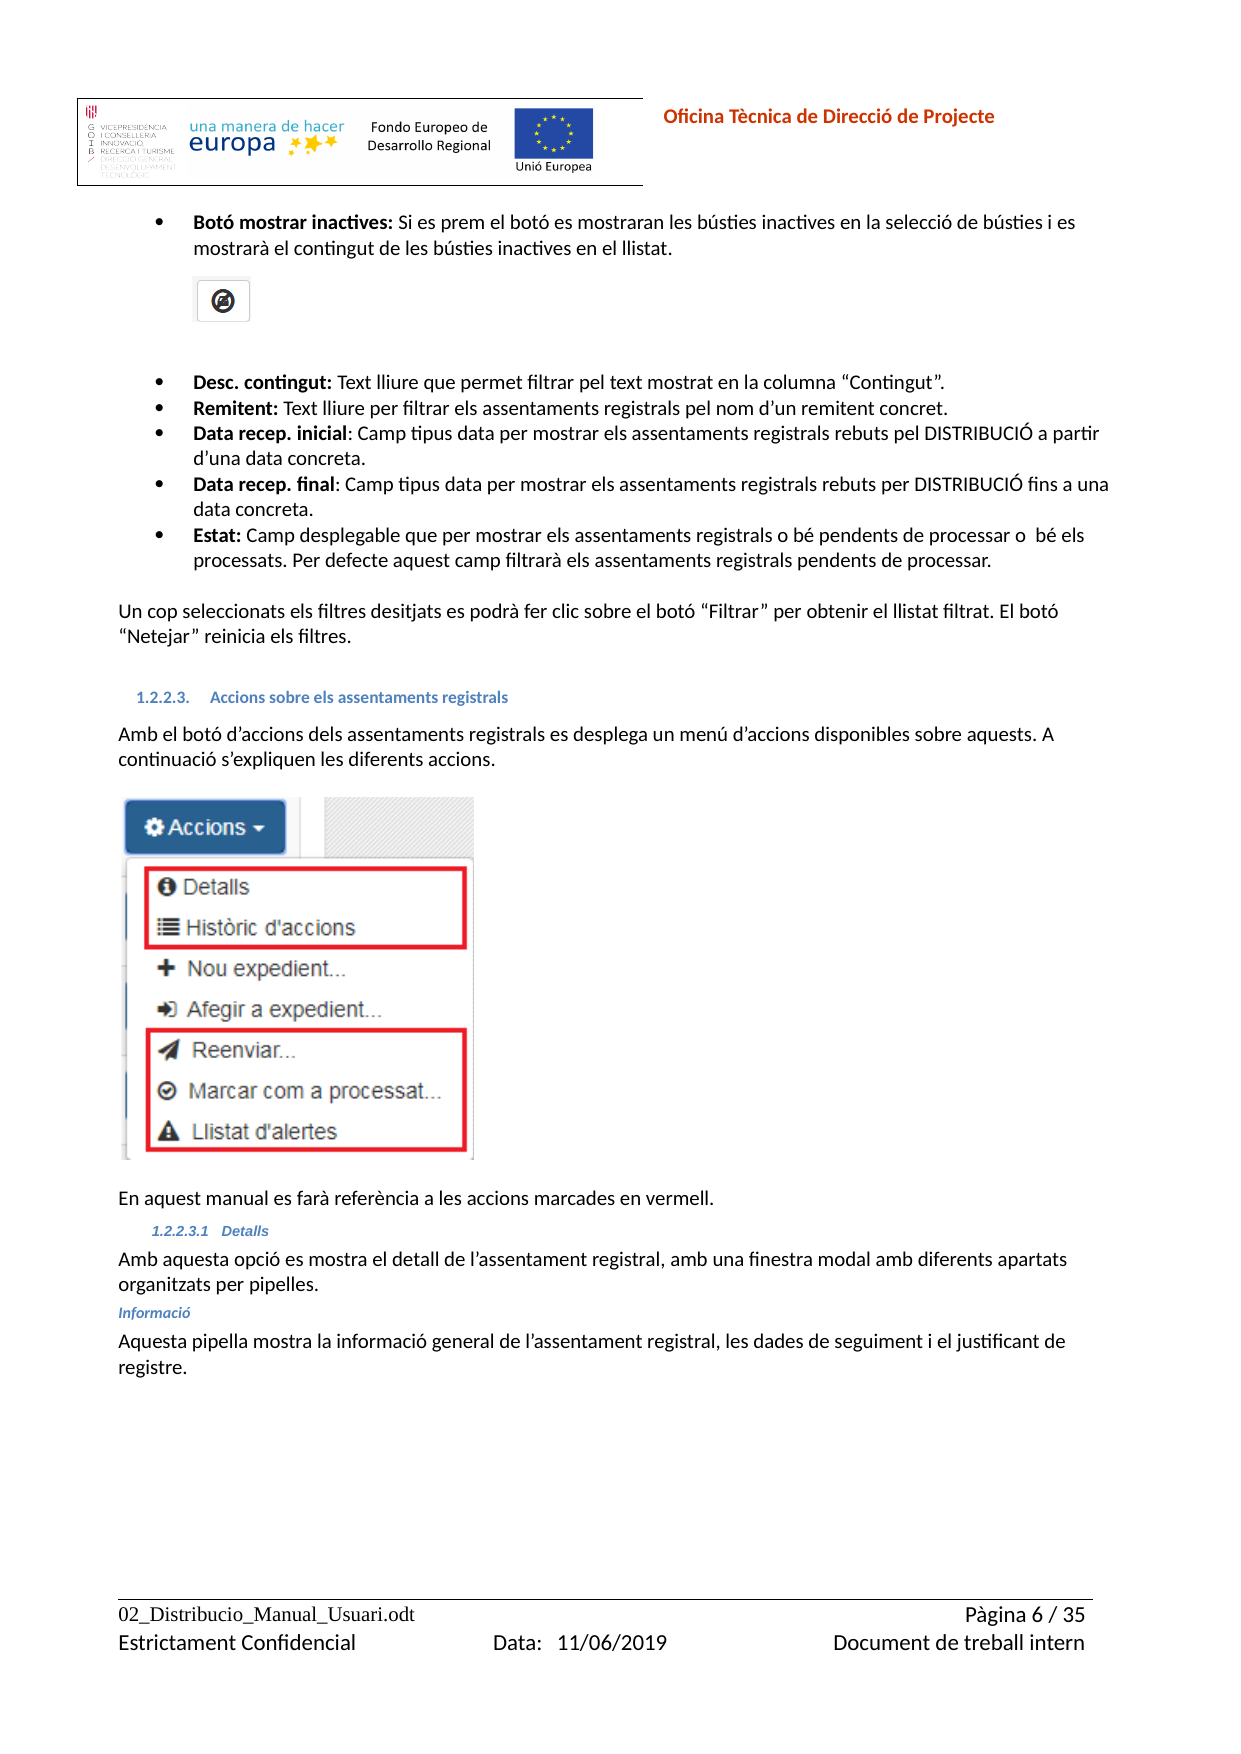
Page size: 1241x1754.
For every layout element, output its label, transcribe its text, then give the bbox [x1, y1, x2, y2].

picture [192, 276, 252, 322]
list Data recep. inicial: Camp tipus data per mostrar els assentaments registrals rebuts pel DISTRIBUCIÓ a partir d’una data concreta. [156, 420, 1122, 471]
text Amb el botó d’accions dels assentaments registrals es desplega un menú d’accions disponibles sobre aquests. A continuació s’expliquen les diferents accions. [118, 721, 1122, 772]
subtitle Detalls [148, 1223, 1122, 1239]
text Un cop seleccionats els filtres desitjats es podrà fer clic sobre el botó “Filtrar” per obtenir el llistat filtrat. El botó “Netejar” reinicia els filtres. [118, 598, 1122, 649]
list Estat: Camp desplegable que per mostrar els assentaments registrals o bé pendents de processar o bé els processats. Per defecte aquest camp filtrarà els assentaments registrals pendents de processar. [156, 522, 1122, 573]
text Amb aquesta opció es mostra el detall de l’assentament registral, amb una finestra modal amb diferents apartats organitzats per pipelles. [118, 1246, 1122, 1297]
list Remitent: Text lliure per filtrar els assentaments registrals pel nom d’un remitent concret. [156, 395, 1122, 420]
picture [82, 103, 181, 180]
picture [187, 103, 599, 180]
list Data recep. final: Camp tipus data per mostrar els assentaments registrals rebuts per DISTRIBUCIÓ fins a una data concreta. [156, 471, 1122, 522]
list Desc. contingut: Text lliure que permet filtrar pel text mostrat en la columna “Contingut”. [156, 369, 1122, 395]
text En aquest manual es farà referència a les accions marcades en vermell. [118, 1185, 1122, 1210]
text Aquesta pipella mostra la informació general de l’assentament registral, les dades de seguiment i el justificant de registre. [118, 1329, 1122, 1379]
subtitle Accions sobre els assentaments registrals [136, 687, 1122, 708]
subtitle Informació [89, 1303, 1122, 1322]
list Botó mostrar inactives: Si es prem el botó es mostraran les bústies inactives en la selecció de bústies i es mostrarà el contingut de les bústies inactives en el llistat. [156, 209, 1122, 260]
picture [121, 797, 474, 1160]
